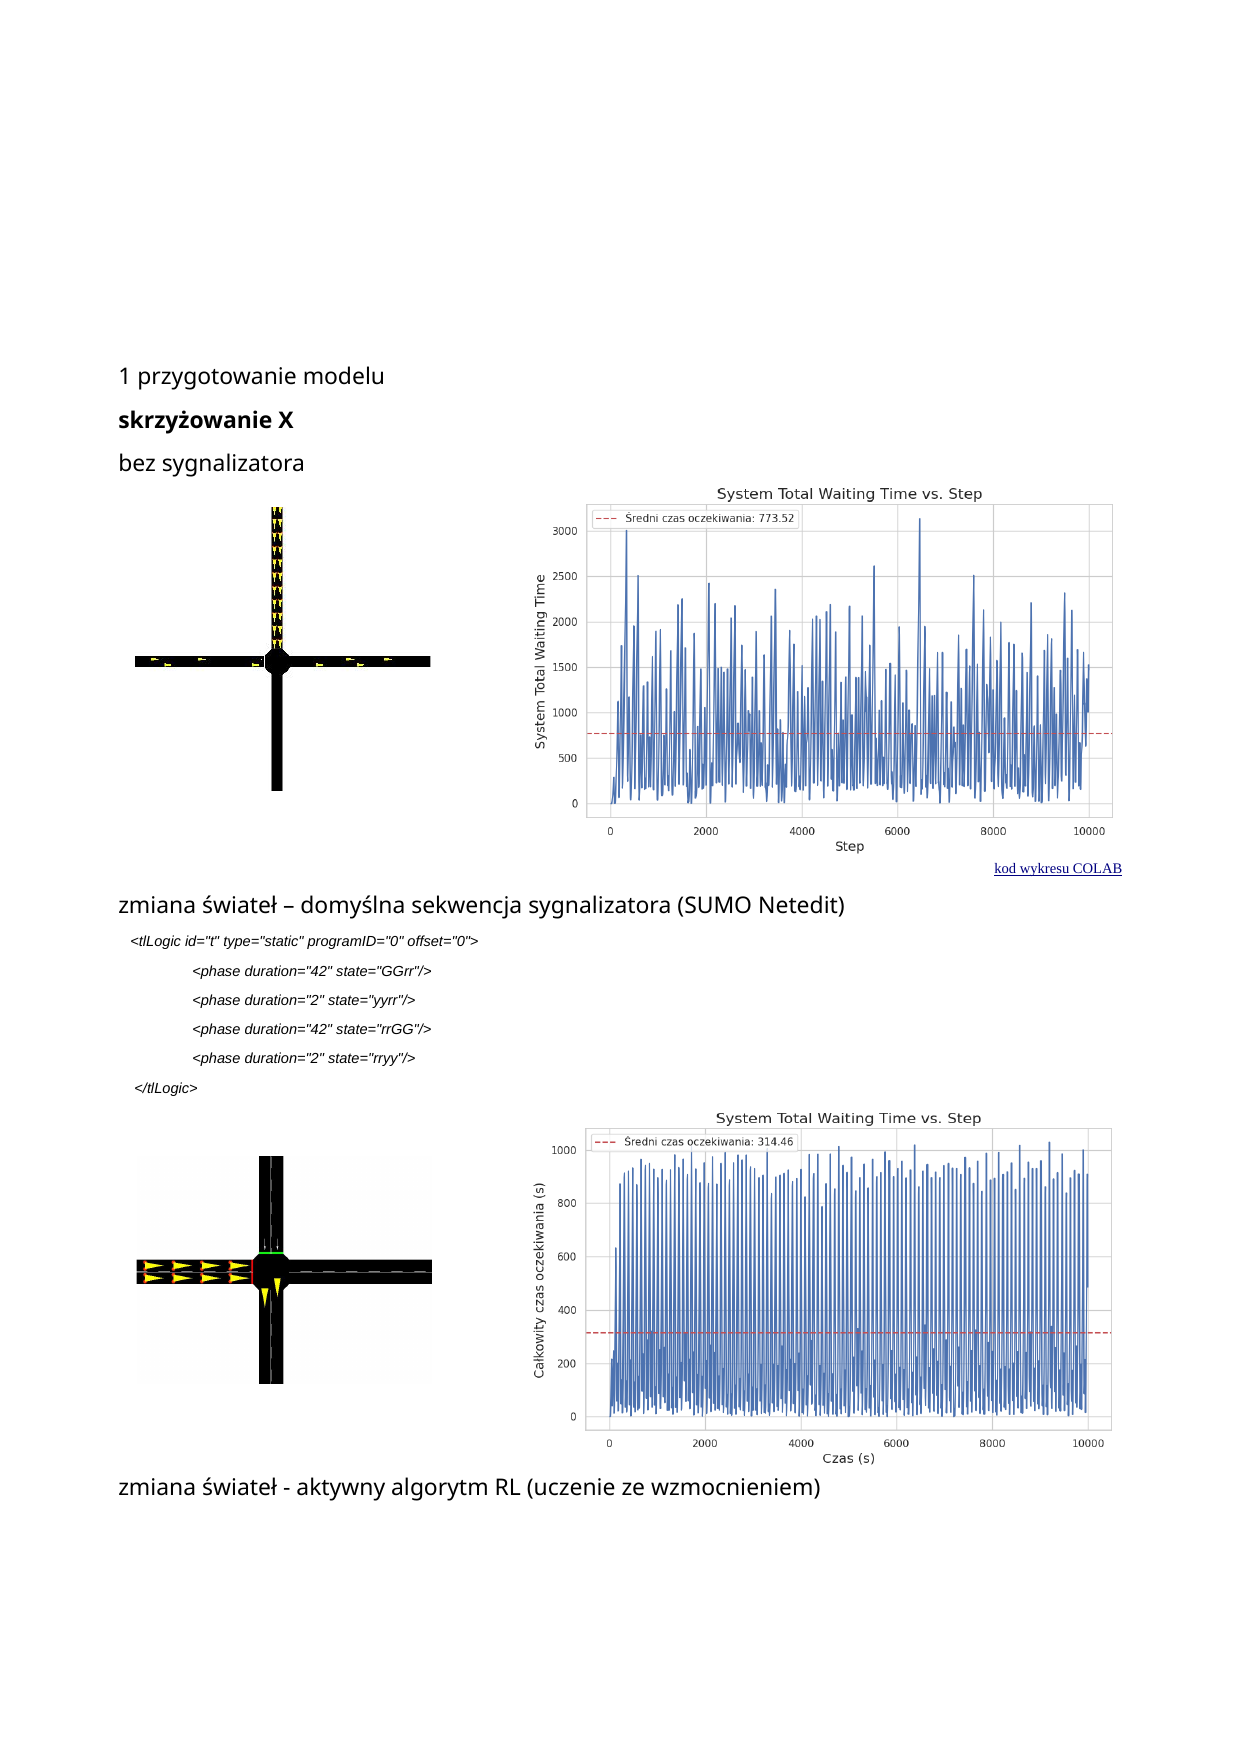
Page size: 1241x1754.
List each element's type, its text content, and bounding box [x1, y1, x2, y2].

text bez sygnalizatora [118, 447, 1122, 478]
picture [136, 1156, 432, 1384]
text zmiana świateł – domyślna sekwencja sygnalizatora (SUMO Netedit) [118, 889, 1122, 921]
text <tlLogic id="t" type="static" programID="0" offset="0"> [118, 933, 1122, 950]
text zmiana świateł - aktywny algorytm RL (uczenie ze wzmocnieniem) [118, 1471, 1122, 1502]
text <phase duration="42" state="rrGG"/> [118, 1021, 1122, 1038]
text skrzyżowanie X [118, 403, 1122, 435]
text <phase duration="2" state="rryy"/> [118, 1050, 1122, 1067]
picture [135, 507, 431, 791]
text 1 przygotowanie modelu [118, 360, 1122, 391]
picture [528, 482, 1119, 860]
text kod wykresu COLAB [118, 860, 1122, 877]
picture [527, 1106, 1118, 1471]
text <phase duration="2" state="yyrr"/> [118, 992, 1122, 1008]
text <phase duration="42" state="GGrr"/> [118, 962, 1122, 979]
text </tlLogic> [118, 1079, 1122, 1096]
